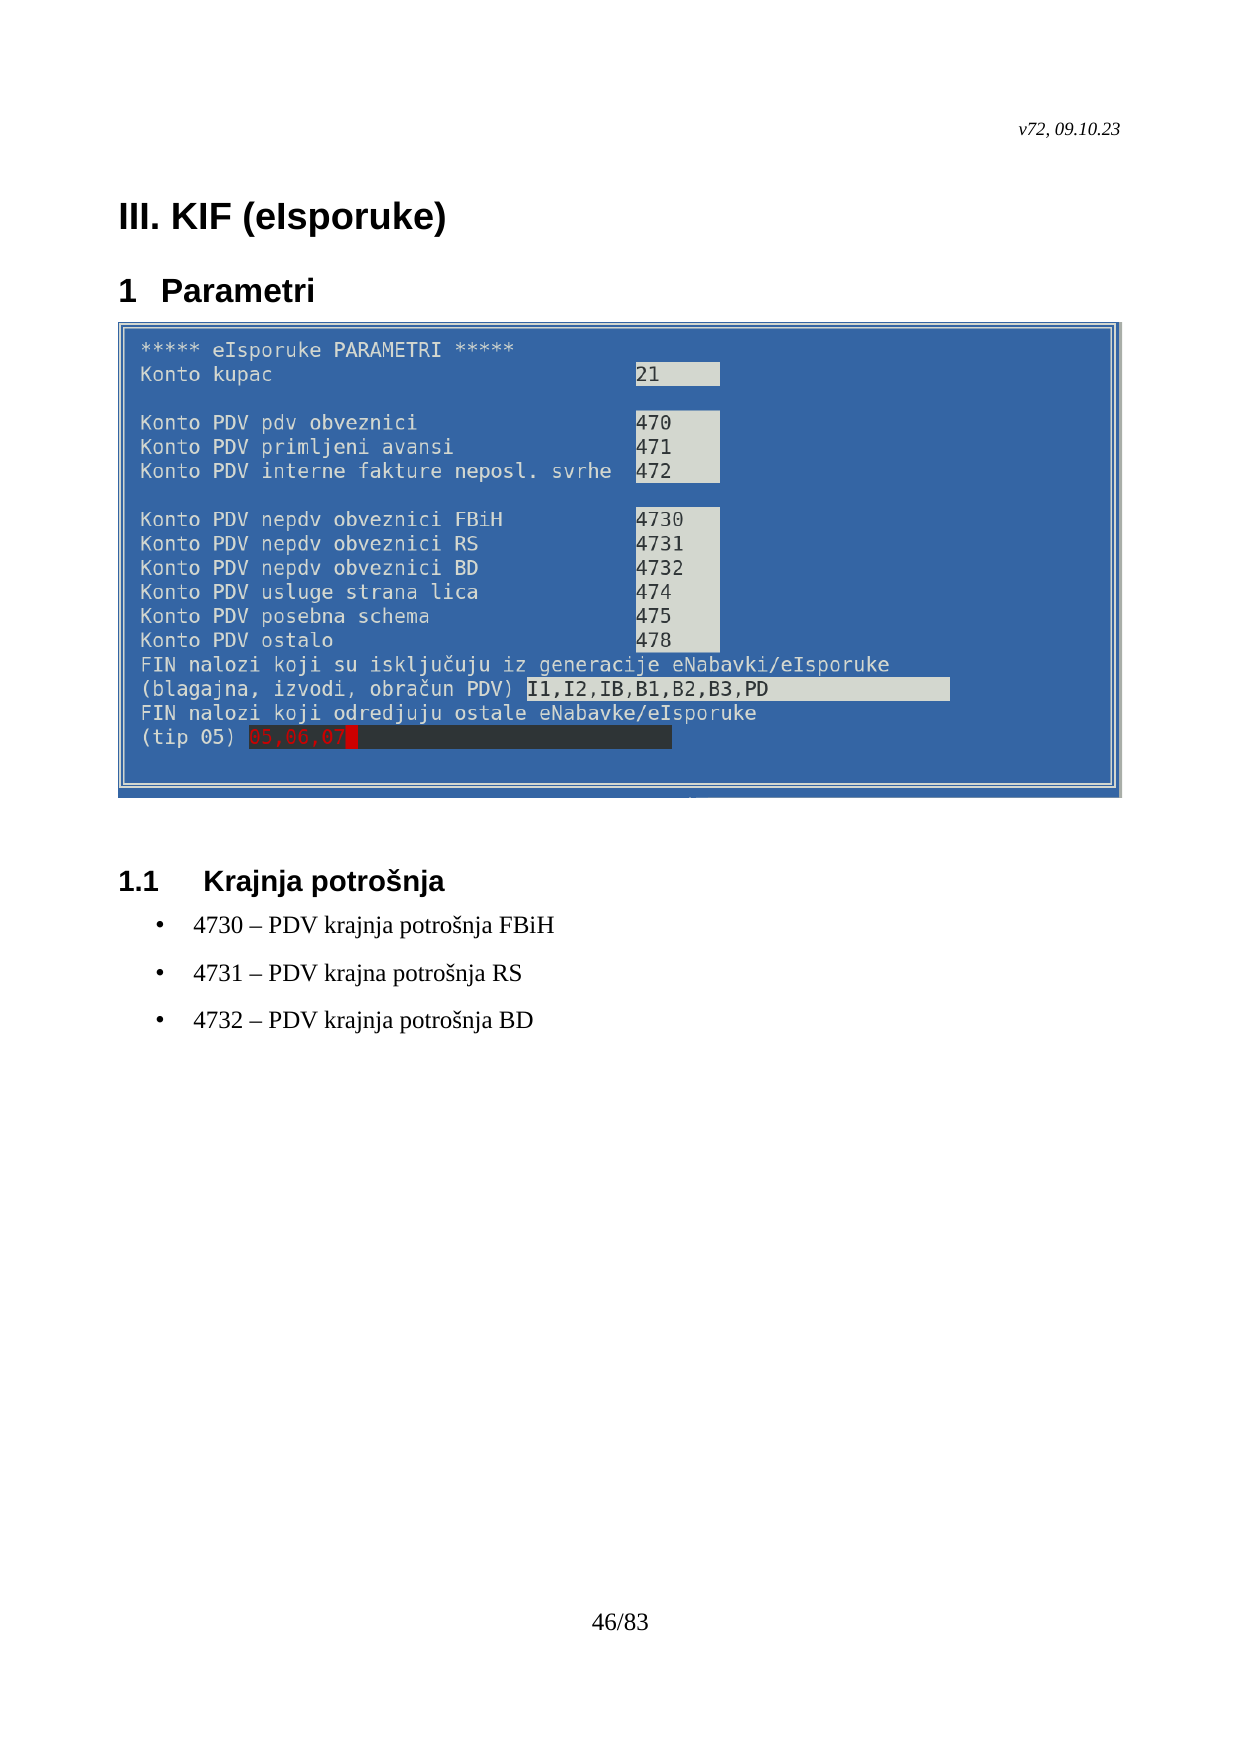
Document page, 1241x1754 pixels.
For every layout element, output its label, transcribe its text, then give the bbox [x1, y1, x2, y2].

list 4730 – PDV krajnja potrošnja FBiH [156, 910, 1122, 939]
subtitle III. KIF (eIsporuke) [118, 194, 1122, 238]
picture [118, 322, 1123, 798]
list 4732 – PDV krajnja potrošnja BD [156, 1005, 1122, 1034]
subtitle Krajnja potrošnja [118, 864, 1122, 898]
subtitle Parametri [118, 271, 1122, 310]
list 4731 – PDV krajna potrošnja RS [156, 958, 1122, 987]
